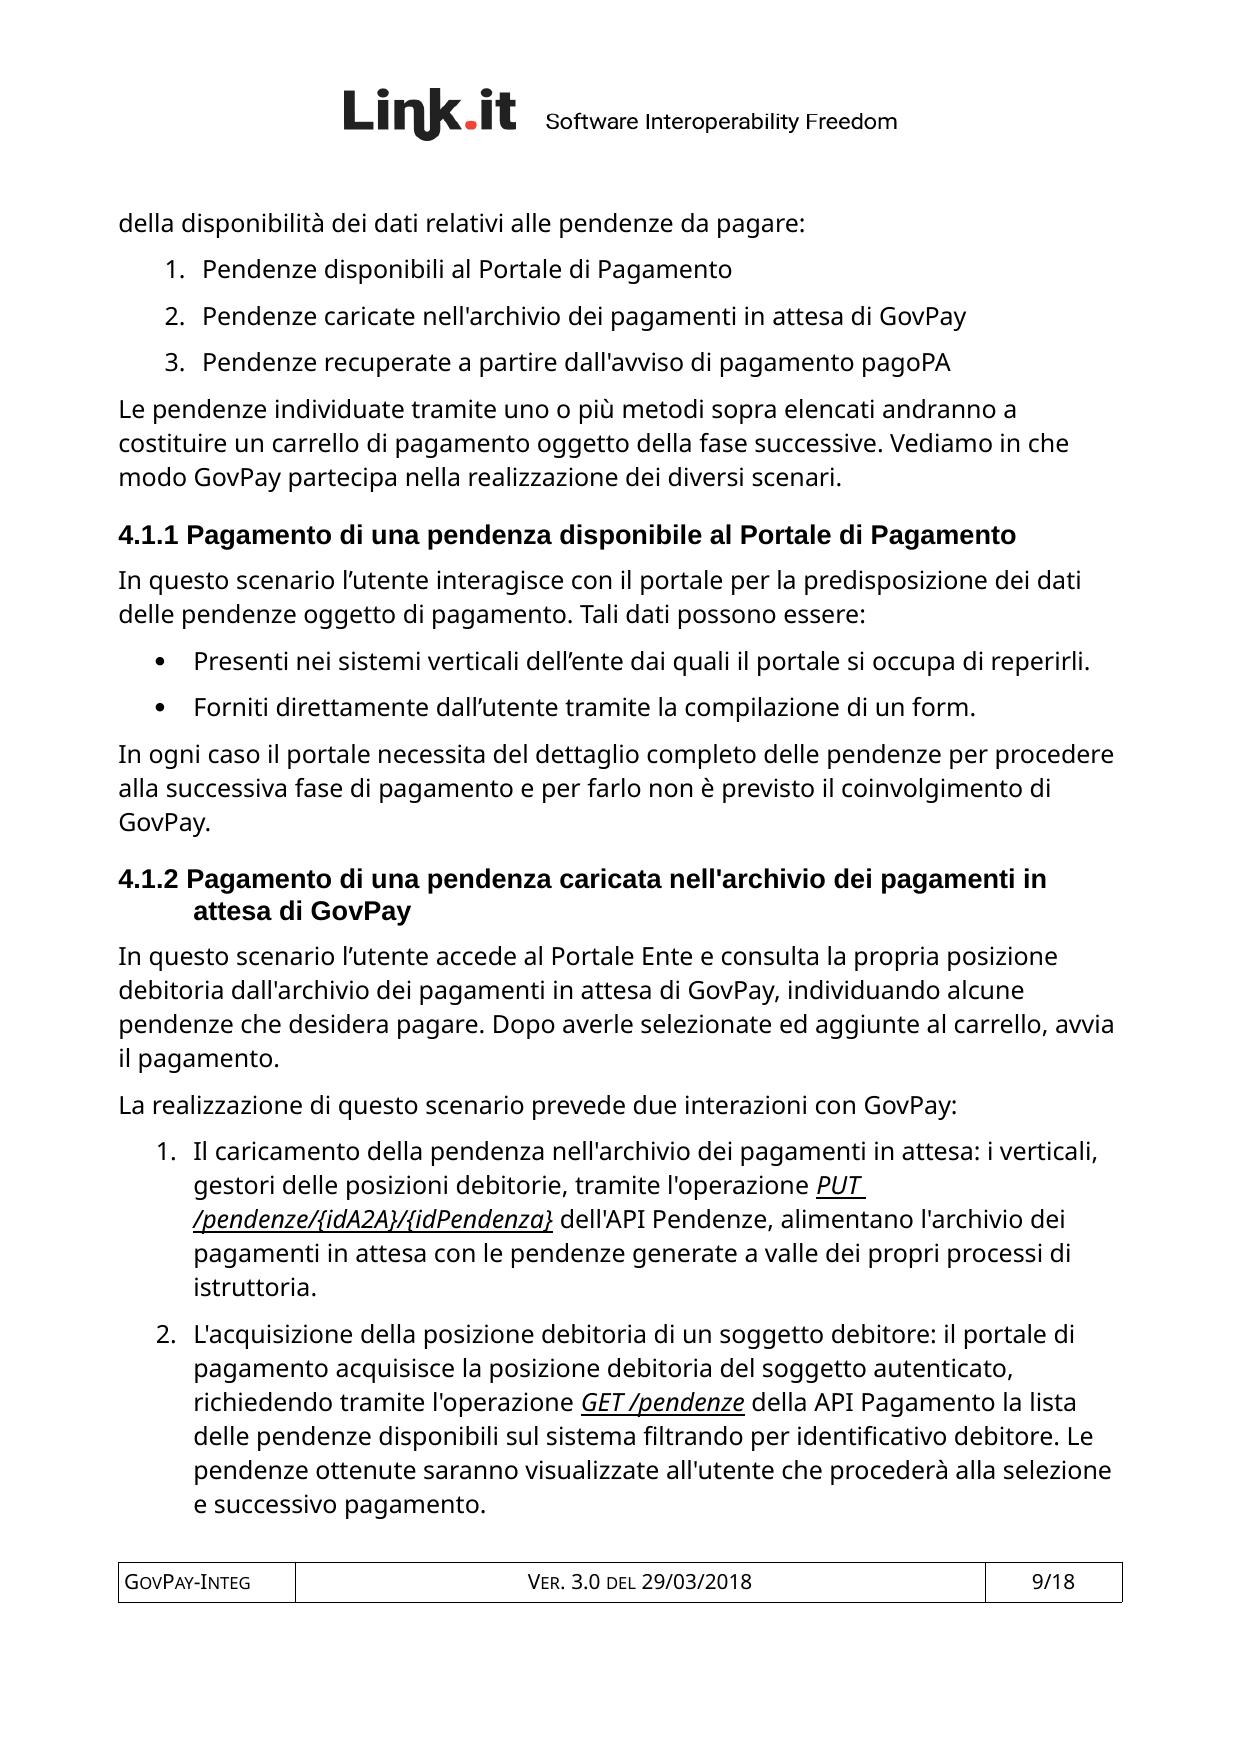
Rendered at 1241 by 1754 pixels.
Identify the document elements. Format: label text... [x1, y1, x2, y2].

list Pendenze caricate nell'archivio dei pagamenti in attesa di GovPay [164, 298, 1122, 333]
text della disponibilità dei dati relativi alle pendenze da pagare: [118, 205, 1122, 239]
list Pendenze disponibili al Portale di Pagamento [164, 252, 1122, 286]
list Presenti nei sistemi verticali dell’ente dai quali il portale si occupa di reperirli. [156, 643, 1122, 677]
text Le pendenze individuate tramite uno o più metodi sopra elencati andranno a costituire un carrello di pagamento oggetto della fase successive. Vediamo in che modo GovPay partecipa nella realizzazione dei diversi scenari. [118, 392, 1122, 494]
list Pendenze recuperate a partire dall'avviso di pagamento pagoPA [164, 345, 1122, 379]
list Forniti direttamente dall’utente tramite la compilazione di un form. [156, 690, 1122, 724]
picture [269, 69, 971, 152]
text In questo scenario l’utente interagisce con il portale per la predisposizione dei dati delle pendenze oggetto di pagamento. Tali dati possono essere: [118, 563, 1122, 631]
subtitle Pagamento di una pendenza caricata nell'archivio dei pagamenti in attesa di GovPay [118, 863, 1122, 926]
list Il caricamento della pendenza nell'archivio dei pagamenti in attesa: i verticali, gestori delle posizioni debitorie, tramite l'operazione PUT /pendenze/{idA2A}/{idPendenza} dell'API Pendenze, alimentano l'archivio dei pagamenti in attesa con le pendenze generate a valle dei propri processi di istruttoria. [156, 1134, 1122, 1304]
list L'acquisizione della posizione debitoria di un soggetto debitore: il portale di pagamento acquisisce la posizione debitoria del soggetto autenticato, richiedendo tramite l'operazione GET /pendenze della API Pagamento la lista delle pendenze disponibili sul sistema filtrando per identificativo debitore. Le pendenze ottenute saranno visualizzate all'utente che procederà alla selezione e successivo pagamento. [156, 1317, 1122, 1521]
text In ogni caso il portale necessita del dettaglio completo delle pendenze per procedere alla successiva fase di pagamento e per farlo non è previsto il coinvolgimento di GovPay. [118, 736, 1122, 838]
subtitle Pagamento di una pendenza disponibile al Portale di Pagamento [118, 519, 1122, 550]
text La realizzazione di questo scenario prevede due interazioni con GovPay: [118, 1087, 1122, 1121]
text In questo scenario l’utente accede al Portale Ente e consulta la propria posizione debitoria dall'archivio dei pagamenti in attesa di GovPay, individuando alcune pendenze che desidera pagare. Dopo averle selezionate ed aggiunte al carrello, avvia il pagamento. [118, 938, 1122, 1075]
